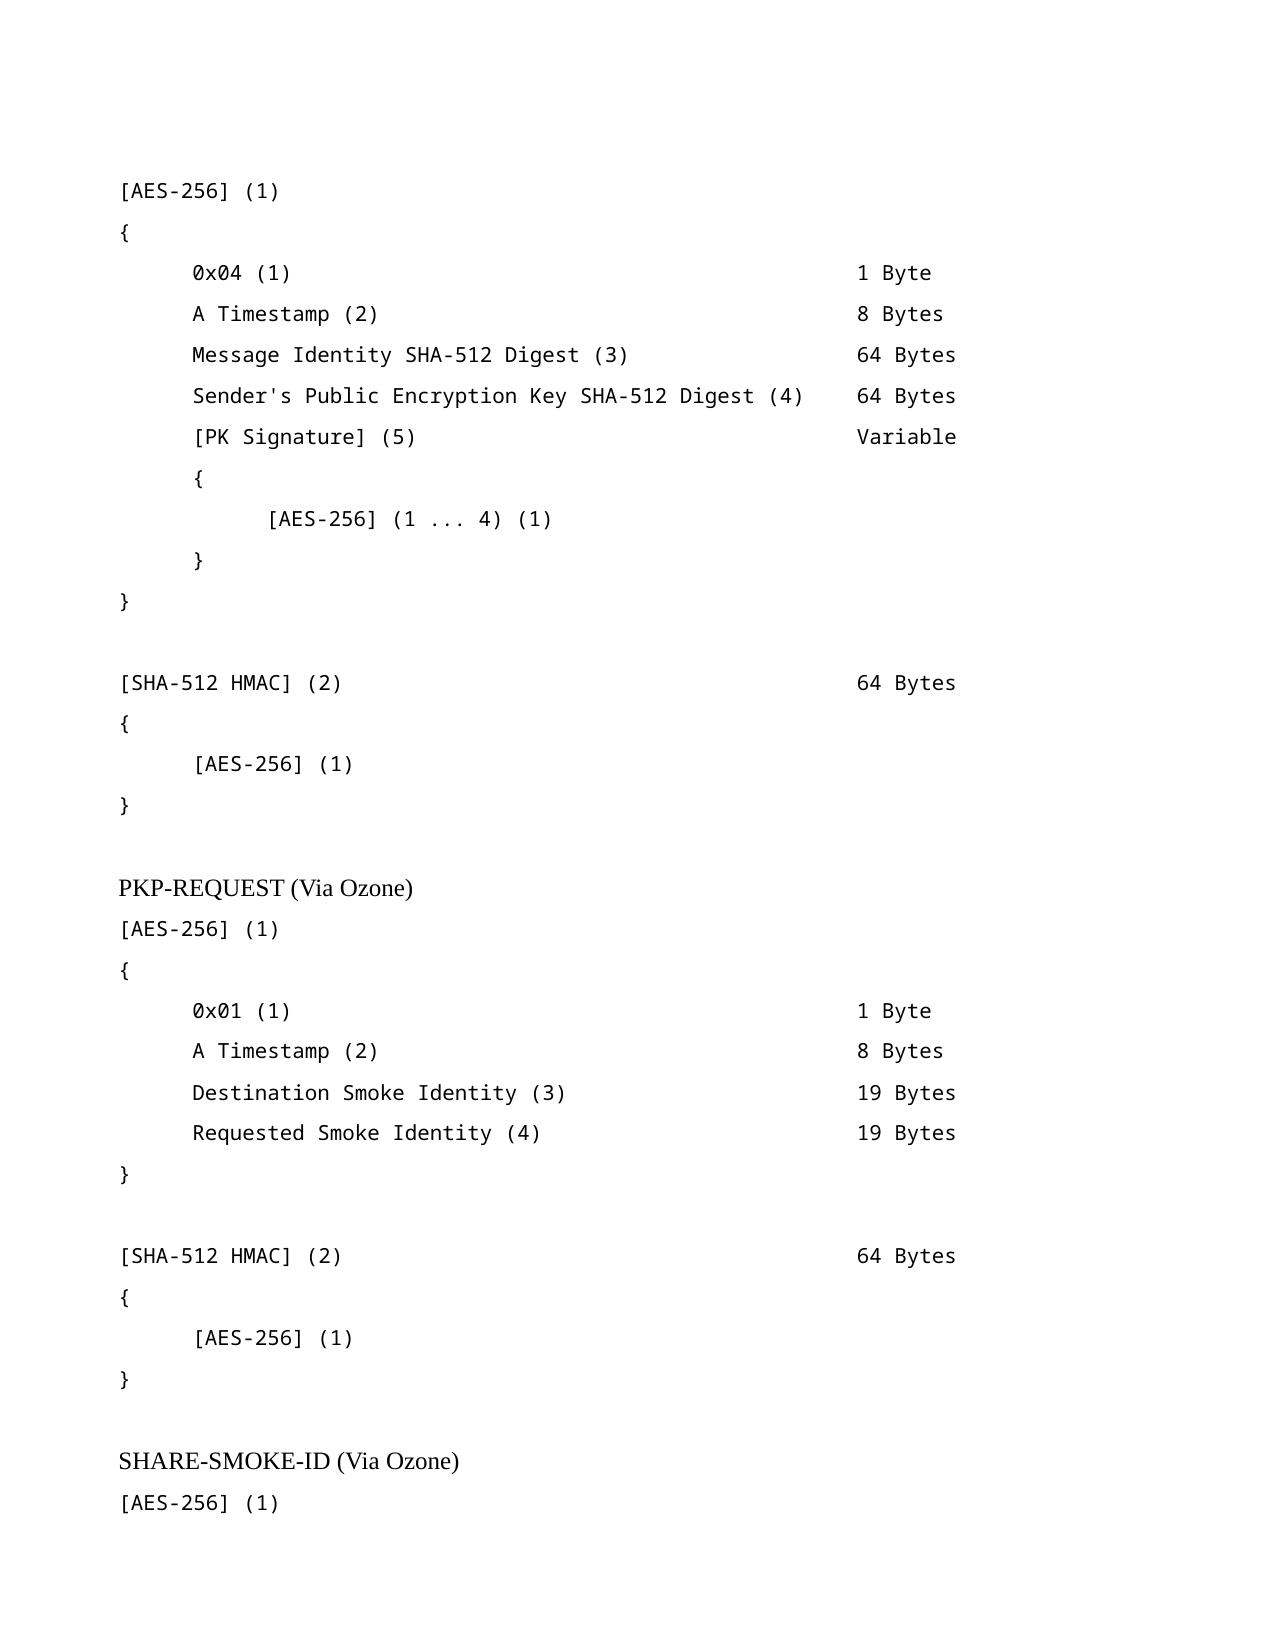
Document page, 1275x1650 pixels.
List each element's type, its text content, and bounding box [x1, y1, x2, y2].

text 0x01 (1) 1 Byte [118, 996, 1157, 1024]
text } [118, 1159, 1157, 1188]
text Message Identity SHA-512 Digest (3) 64 Bytes [118, 340, 1157, 368]
text } [118, 586, 1157, 614]
text { [118, 955, 1157, 983]
text [AES-256] (1) [118, 749, 1157, 778]
text PKP-REQUEST (Via Ozone) [118, 873, 1157, 901]
text { [118, 463, 1157, 491]
text Sender's Public Encryption Key SHA-512 Digest (4) 64 Bytes [118, 381, 1157, 409]
text [AES-256] (1) [118, 176, 1157, 205]
text 0x04 (1) 1 Byte [118, 258, 1157, 287]
text [AES-256] (1) [118, 1323, 1157, 1352]
text } [118, 1364, 1157, 1393]
text [AES-256] (1 ... 4) (1) [118, 504, 1157, 532]
text [SHA-512 HMAC] (2) 64 Bytes [118, 668, 1157, 696]
text [AES-256] (1) [118, 1488, 1157, 1516]
text A Timestamp (2) 8 Bytes [118, 299, 1157, 328]
text [SHA-512 HMAC] (2) 64 Bytes [118, 1241, 1157, 1270]
text [AES-256] (1) [118, 914, 1157, 942]
text SHARE-SMOKE-ID (Via Ozone) [118, 1446, 1157, 1475]
text A Timestamp (2) 8 Bytes [118, 1037, 1157, 1065]
text } [118, 545, 1157, 573]
text } [118, 790, 1157, 819]
text Destination Smoke Identity (3) 19 Bytes [118, 1078, 1157, 1106]
text { [118, 217, 1157, 246]
text { [118, 708, 1157, 737]
text { [118, 1282, 1157, 1311]
text [PK Signature] (5) Variable [118, 422, 1157, 450]
text Requested Smoke Identity (4) 19 Bytes [118, 1118, 1157, 1147]
